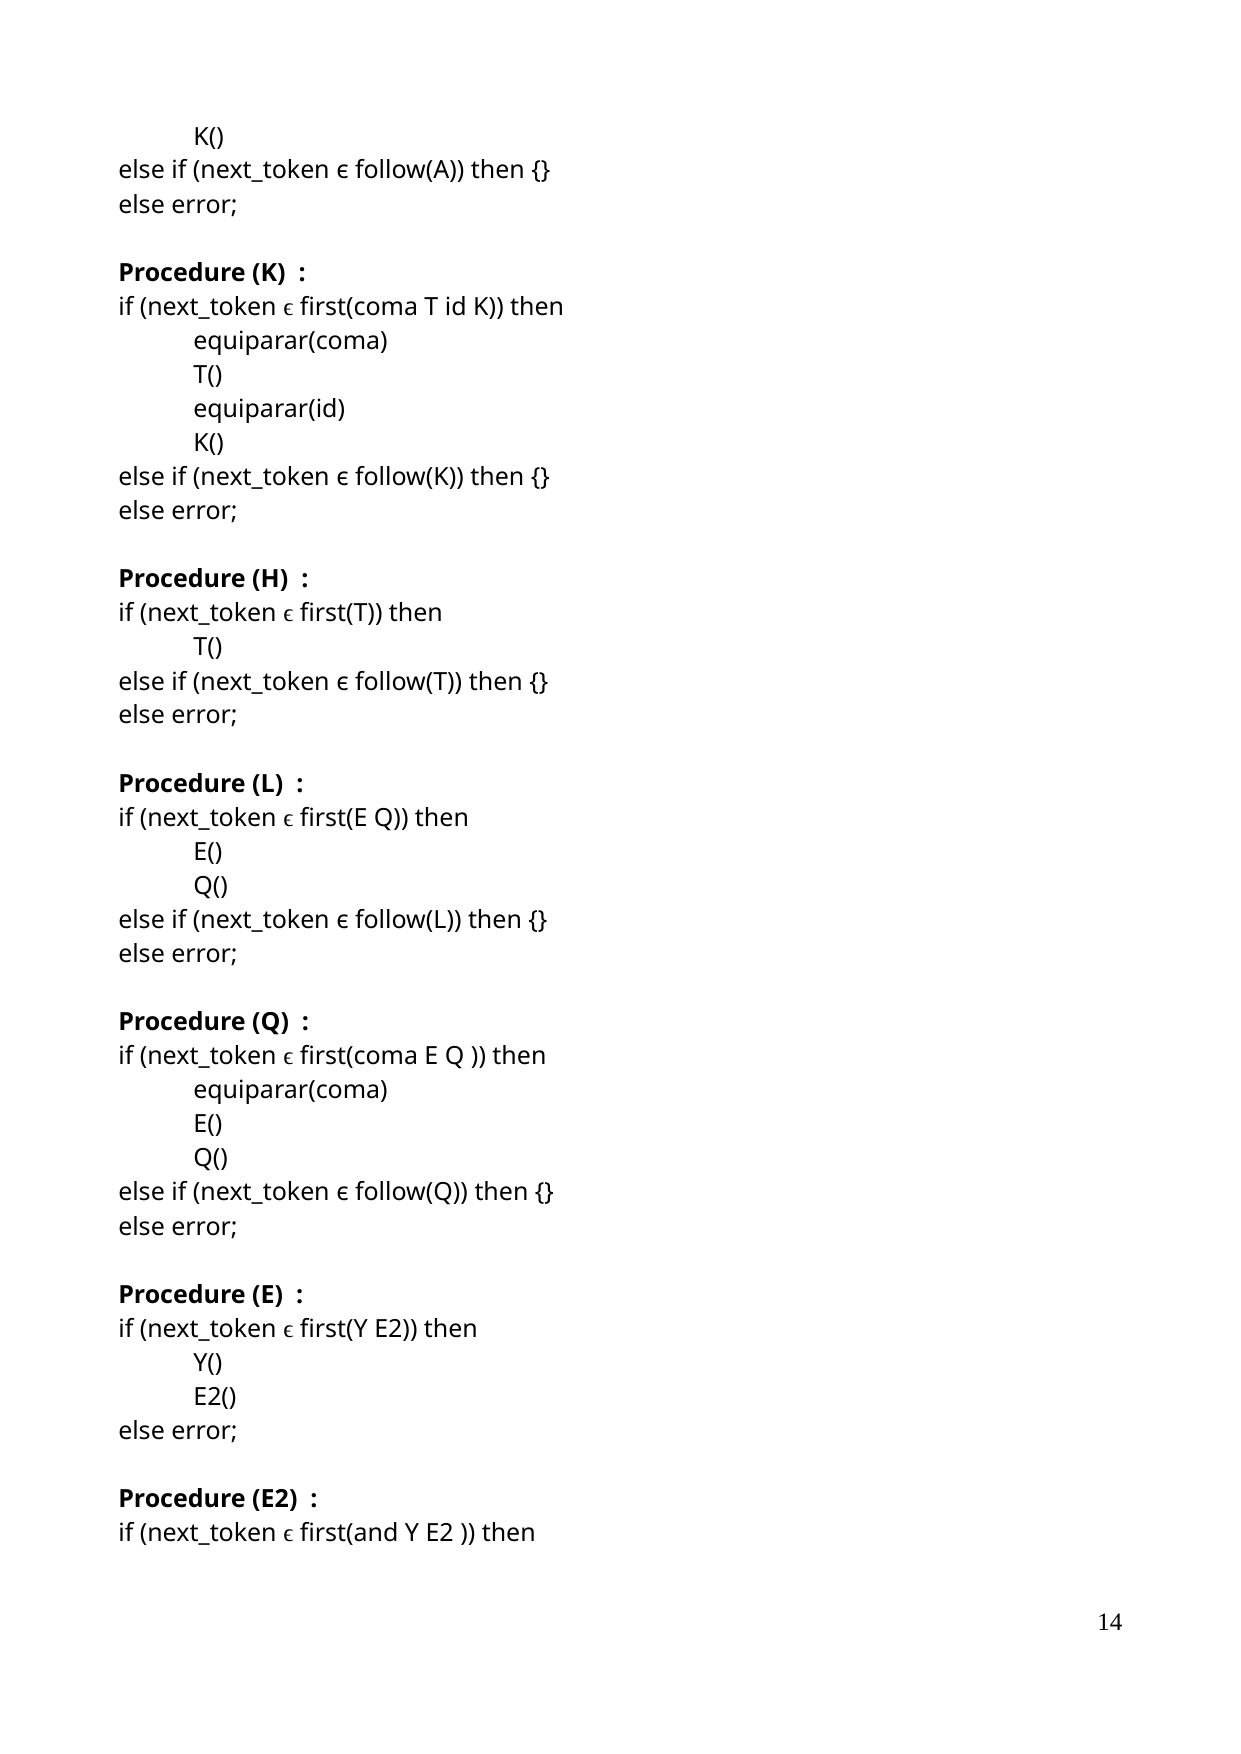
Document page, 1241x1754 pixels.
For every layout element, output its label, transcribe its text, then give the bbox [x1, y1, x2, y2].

text else error; [118, 493, 1122, 527]
text else if (next_token ϵ follow(Q)) then {} [118, 1174, 1122, 1208]
text equiparar(coma) [118, 322, 1122, 357]
text Procedure (L) : [118, 765, 1122, 799]
text else if (next_token ϵ follow(L)) then {} [118, 902, 1122, 936]
text else if (next_token ϵ follow(K)) then {} [118, 459, 1122, 493]
text Q() [118, 867, 1122, 902]
text E() [118, 833, 1122, 867]
text T() [118, 629, 1122, 663]
text if (next_token ϵ first(coma E Q )) then [118, 1038, 1122, 1072]
text equiparar(id) [118, 391, 1122, 425]
text Y() [118, 1344, 1122, 1378]
text else error; [118, 186, 1122, 220]
text Procedure (E2) : [118, 1481, 1122, 1515]
text T() [118, 357, 1122, 391]
text if (next_token ϵ first(and Y E2 )) then [118, 1515, 1122, 1549]
text else error; [118, 1208, 1122, 1242]
text equiparar(coma) [118, 1072, 1122, 1106]
text if (next_token ϵ first(T)) then [118, 595, 1122, 629]
text E() [118, 1106, 1122, 1140]
text K() [118, 118, 1122, 152]
text else error; [118, 936, 1122, 970]
text Procedure (K) : [118, 254, 1122, 288]
text E2() [118, 1378, 1122, 1412]
text Procedure (Q) : [118, 1004, 1122, 1038]
text else if (next_token ϵ follow(T)) then {} [118, 663, 1122, 697]
text if (next_token ϵ first(Y E2)) then [118, 1310, 1122, 1344]
text Procedure (E) : [118, 1276, 1122, 1310]
text else error; [118, 697, 1122, 731]
text else if (next_token ϵ follow(A)) then {} [118, 152, 1122, 186]
text Procedure (H) : [118, 561, 1122, 595]
text if (next_token ϵ first(E Q)) then [118, 799, 1122, 833]
text else error; [118, 1412, 1122, 1447]
text if (next_token ϵ first(coma T id K)) then [118, 288, 1122, 322]
text Q() [118, 1140, 1122, 1174]
text K() [118, 425, 1122, 459]
